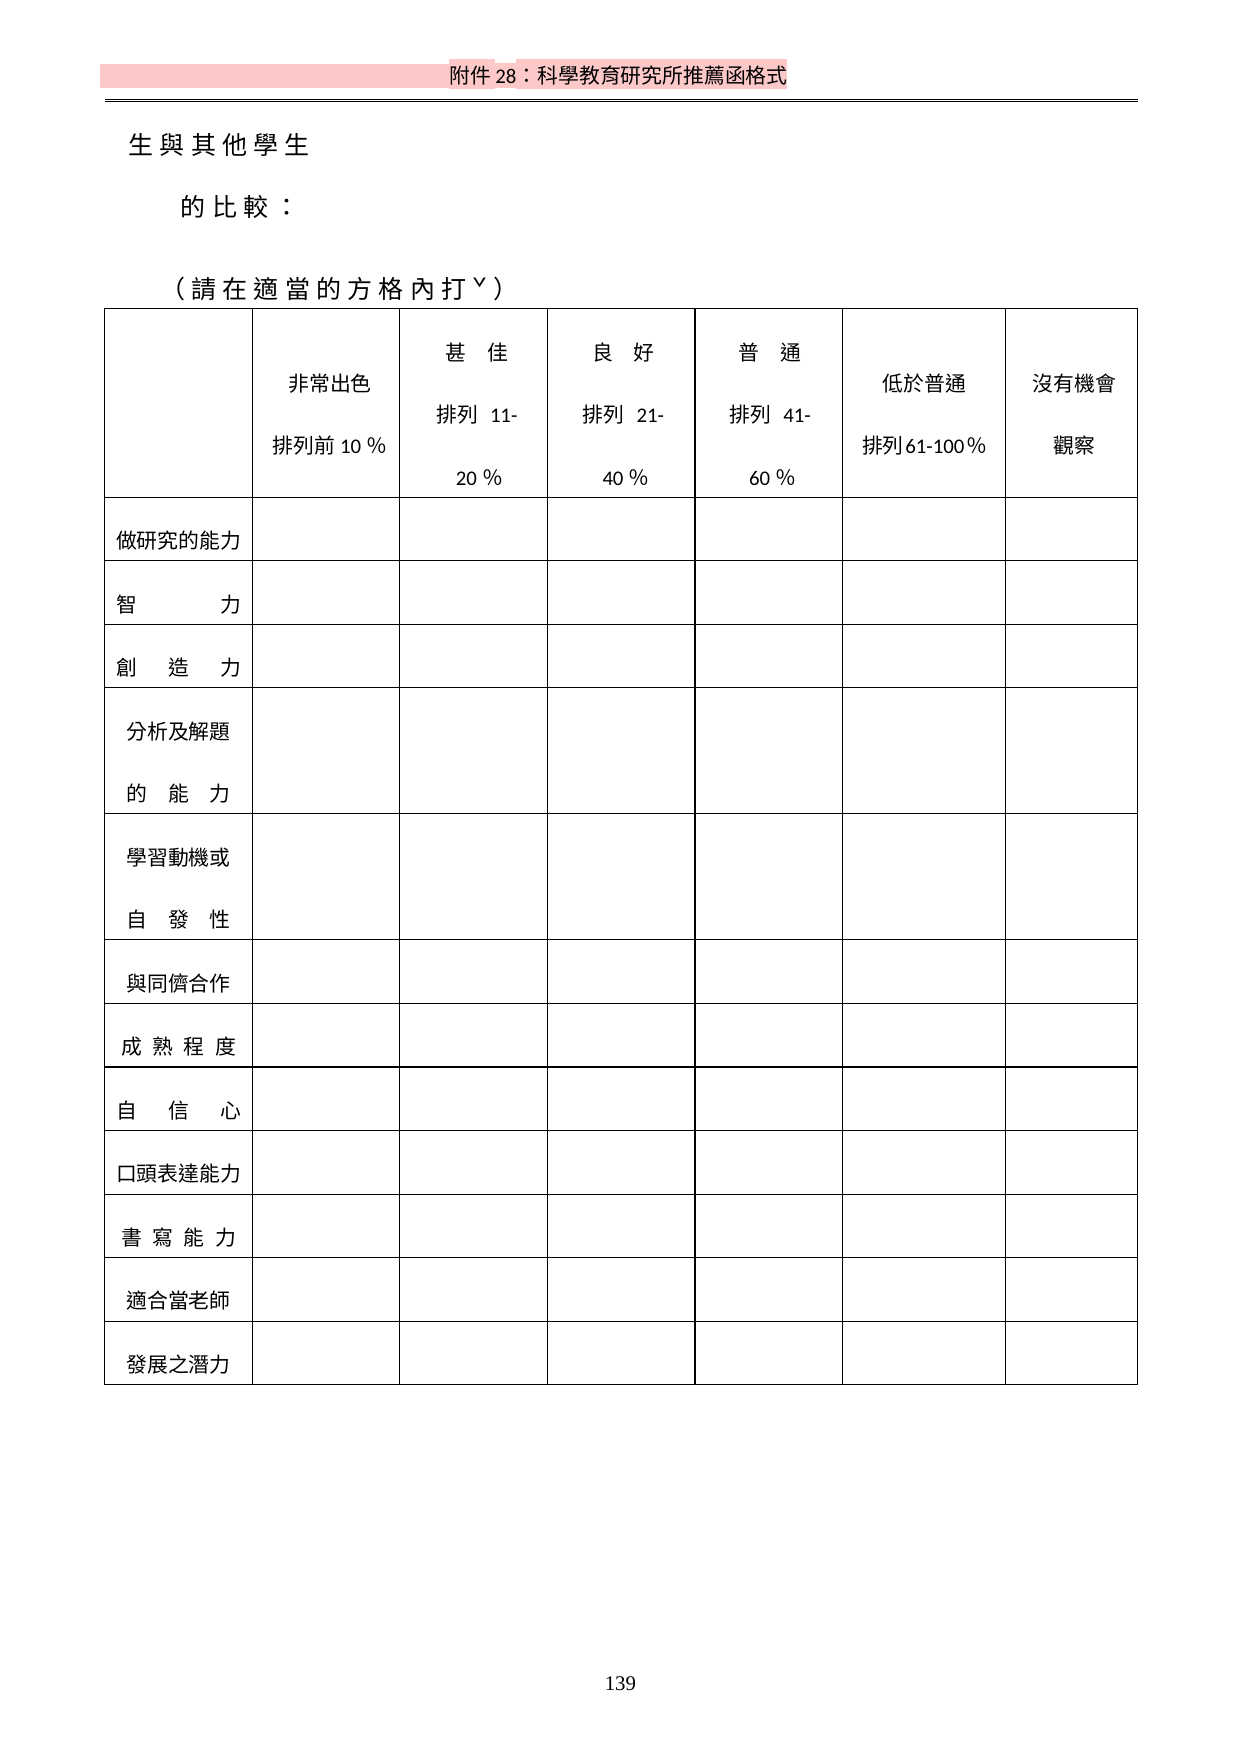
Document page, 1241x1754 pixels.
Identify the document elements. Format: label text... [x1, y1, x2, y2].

table_cell 智 力 [105, 561, 252, 624]
table_cell [548, 940, 694, 1003]
table_cell 適合當老師 [105, 1258, 252, 1321]
table_cell 學習動機或 自 發 性 [105, 814, 252, 939]
table_cell [548, 561, 694, 624]
table_cell [1006, 1195, 1137, 1257]
table_cell [400, 688, 547, 813]
table_cell [843, 940, 1005, 1003]
table_cell [400, 1131, 547, 1193]
table_cell [696, 940, 842, 1003]
table_cell 沒有機會 觀察 [1006, 309, 1137, 497]
table_cell [696, 498, 842, 560]
table_cell [696, 625, 842, 687]
table_cell [400, 1258, 547, 1321]
table_cell 發展之潛力 [105, 1322, 252, 1384]
table_cell [843, 1004, 1005, 1066]
table_cell 與同儕合作 [105, 940, 252, 1003]
table_cell [253, 814, 399, 939]
table_cell [548, 498, 694, 560]
table_cell 良 好 排列 21-40％ [548, 309, 694, 497]
table_cell [696, 561, 842, 624]
table_cell [548, 1004, 694, 1066]
table_cell [548, 688, 694, 813]
table_cell [253, 1004, 399, 1066]
table_cell [253, 1068, 399, 1130]
table_cell [253, 1322, 399, 1384]
table_cell [253, 1195, 399, 1257]
table_cell 自 信 心 [105, 1068, 252, 1130]
table_cell [843, 498, 1005, 560]
table_cell 低於普通 排列61-100％ [843, 309, 1005, 497]
table_cell [843, 1195, 1005, 1257]
table_cell [400, 1068, 547, 1130]
table_cell [400, 1195, 547, 1257]
table_cell [843, 1258, 1005, 1321]
table_cell 普 通 排列 41-60％ [696, 309, 842, 497]
table_cell [253, 940, 399, 1003]
table_cell 創 造 力 [105, 625, 252, 687]
table_cell 成 熟 程 度 [105, 1004, 252, 1066]
table_cell [548, 1258, 694, 1321]
table_cell [1006, 814, 1137, 939]
table_cell [253, 1258, 399, 1321]
table_cell [105, 309, 252, 497]
table_cell [696, 688, 842, 813]
table_cell [400, 940, 547, 1003]
table_cell [843, 625, 1005, 687]
table_cell [696, 1068, 842, 1130]
table_cell [400, 498, 547, 560]
table_cell [843, 1322, 1005, 1384]
table_cell [400, 814, 547, 939]
table_cell [1006, 688, 1137, 813]
table_cell 非常出色 排列前10％ [253, 309, 399, 497]
table_cell [696, 1322, 842, 1384]
table_cell [548, 814, 694, 939]
table_cell [1006, 1322, 1137, 1384]
table_cell [1006, 1131, 1137, 1193]
table_cell [400, 1004, 547, 1066]
table_cell [696, 1131, 842, 1193]
table_cell 做研究的能力 [105, 498, 252, 560]
table_cell 分析及解題 的 能 力 [105, 688, 252, 813]
table_cell [696, 1258, 842, 1321]
table_cell [253, 561, 399, 624]
table_cell [400, 1322, 547, 1384]
table_cell [696, 814, 842, 939]
table_cell [696, 1195, 842, 1257]
table_cell [1006, 1068, 1137, 1130]
table_cell [1006, 1258, 1137, 1321]
table_cell [548, 625, 694, 687]
table_cell 口頭表達能力 [105, 1131, 252, 1193]
table_cell 生與其他學生 的比較： （請在適當的方格內打ˇ） [105, 102, 1138, 308]
table_cell [253, 688, 399, 813]
table_cell [400, 625, 547, 687]
table_cell [548, 1131, 694, 1193]
table_cell [548, 1068, 694, 1130]
table_cell [843, 561, 1005, 624]
table_cell [1006, 1004, 1137, 1066]
table_cell [1006, 625, 1137, 687]
table_cell [1006, 561, 1137, 624]
table_cell 甚 佳 排列 11-20％ [400, 309, 547, 497]
table_cell [548, 1195, 694, 1257]
table_cell [696, 1004, 842, 1066]
table_cell [1006, 498, 1137, 560]
table_cell [843, 814, 1005, 939]
table_cell [1006, 940, 1137, 1003]
table_cell [253, 625, 399, 687]
table_cell [843, 688, 1005, 813]
table_cell [253, 498, 399, 560]
table_cell [400, 561, 547, 624]
table_cell [548, 1322, 694, 1384]
table_cell 書 寫 能 力 [105, 1195, 252, 1257]
table_cell [253, 1131, 399, 1193]
table_cell [843, 1131, 1005, 1193]
table_cell [843, 1068, 1005, 1130]
